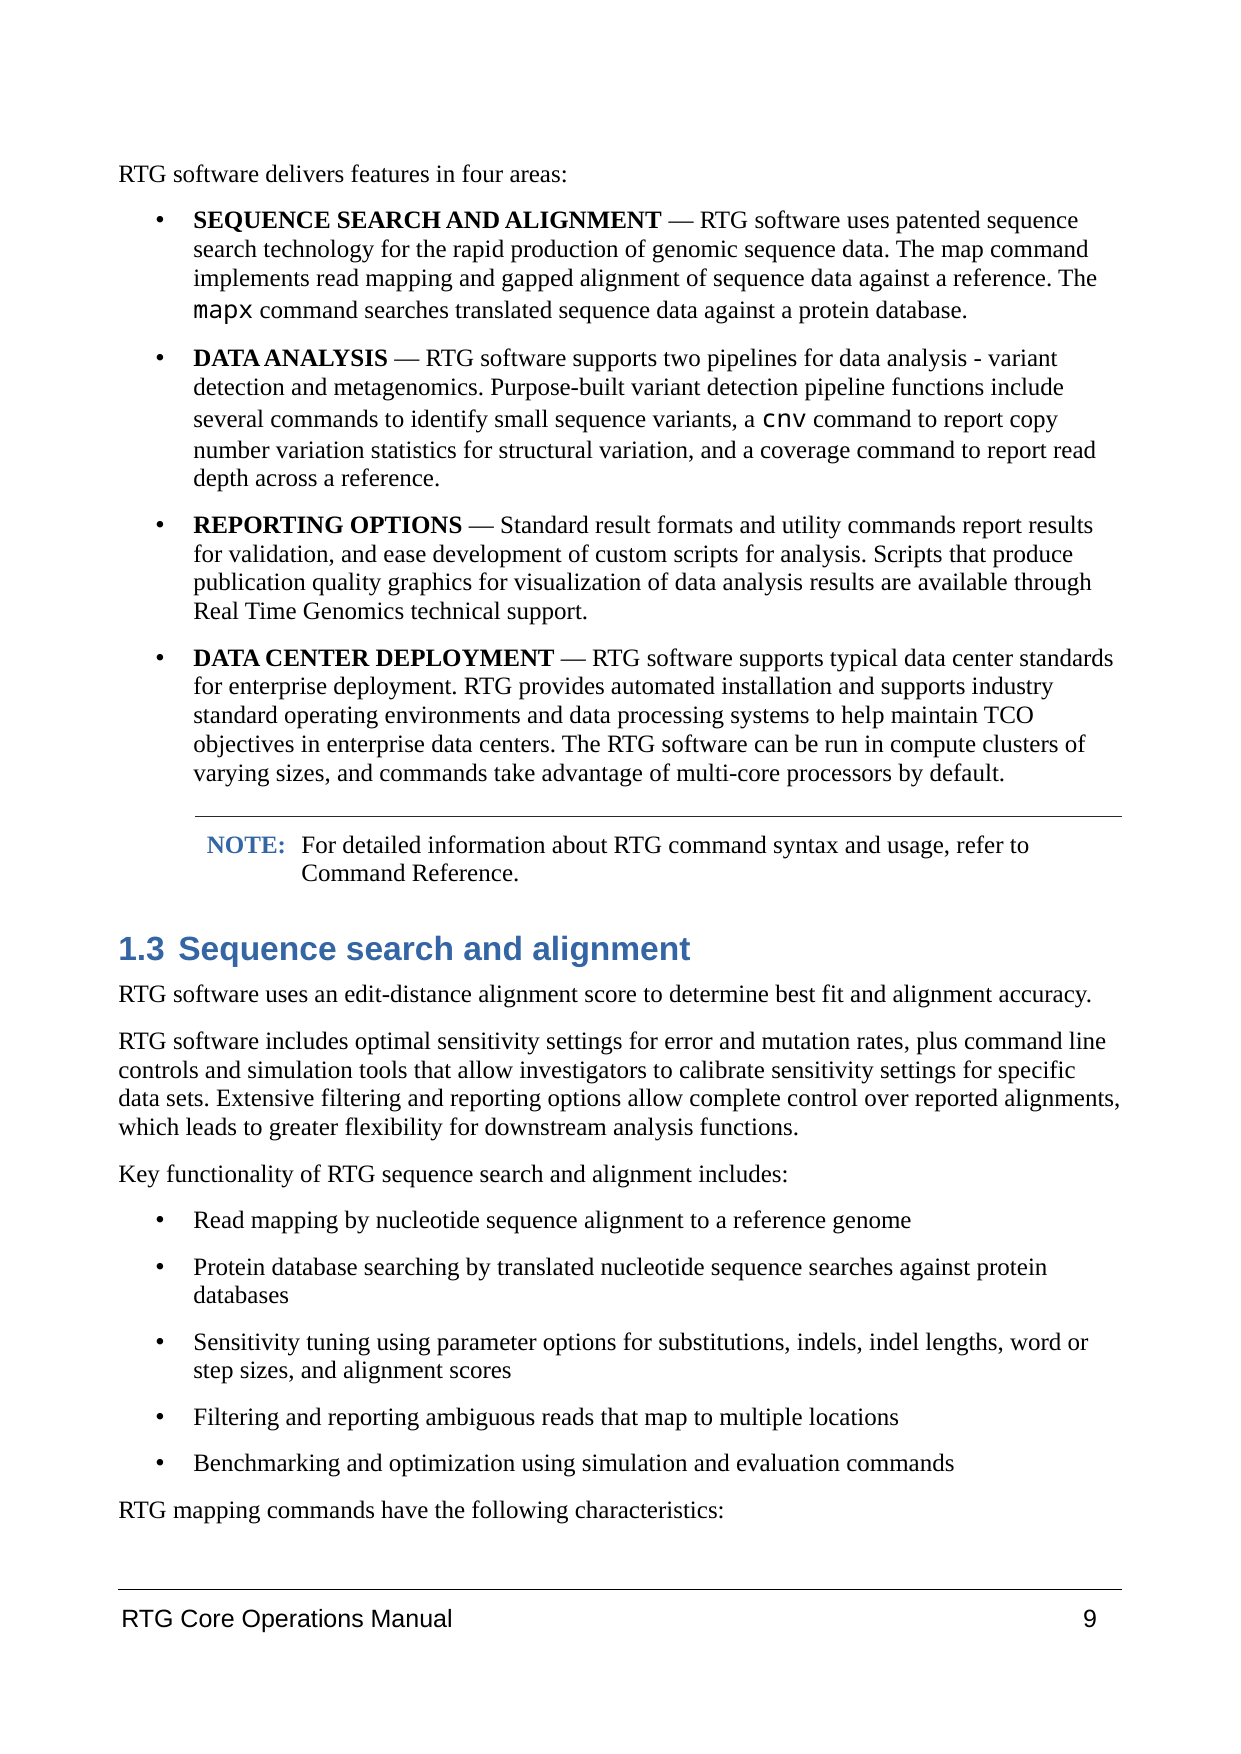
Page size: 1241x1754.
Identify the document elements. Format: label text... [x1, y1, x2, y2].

text Key functionality of RTG sequence search and alignment includes: [118, 1159, 1122, 1187]
list DATA ANALYSIS — RTG software supports two pipelines for data analysis - variant detection and metagenomics. Purpose-built variant detection pipeline functions include several commands to identify small sequence variants, a cnv command to report copy number variation statistics for structural variation, and a coverage command to report read depth across a reference. [156, 343, 1122, 492]
list SEQUENCE SEARCH AND ALIGNMENT — RTG software uses patented sequence search technology for the rapid production of genomic sequence data. The map command implements read mapping and gapped alignment of sequence data against a reference. The mapx command searches translated sequence data against a protein database. [156, 205, 1122, 325]
list Sensitivity tuning using parameter options for substitutions, indels, indel lengths, word or step sizes, and alignment scores [156, 1327, 1122, 1384]
text RTG mapping commands have the following characteristics: [118, 1495, 1122, 1524]
list DATA CENTER DEPLOYMENT — RTG software supports typical data center standards for enterprise deployment. RTG provides automated installation and supports industry standard operating environments and data processing systems to help maintain TCO objectives in enterprise data centers. The RTG software can be run in compute clusters of varying sizes, and commands take advantage of multi-core processors by default. [156, 643, 1122, 786]
text NOTE: For detailed information about RTG command syntax and usage, refer to Command Reference. [195, 818, 1122, 899]
list Filtering and reporting ambiguous reads that map to multiple locations [156, 1402, 1122, 1431]
text RTG software uses an edit-distance alignment score to determine best fit and alignment accuracy. [118, 979, 1122, 1008]
text RTG software includes optimal sensitivity settings for error and mutation rates, plus command line controls and simulation tools that allow investigators to calibrate sensitivity settings for specific data sets. Extensive filtering and reporting options allow complete control over reported alignments, which leads to greater flexibility for downstream analysis functions. [118, 1026, 1122, 1141]
list Read mapping by nucleotide sequence alignment to a reference genome [156, 1205, 1122, 1234]
text RTG software delivers features in four areas: [118, 159, 1122, 187]
subtitle Sequence search and alignment [118, 928, 1122, 967]
list Benchmarking and optimization using simulation and evaluation commands [156, 1448, 1122, 1477]
list REPORTING OPTIONS — Standard result formats and utility commands report results for validation, and ease development of custom scripts for analysis. Scripts that produce publication quality graphics for visualization of data analysis results are available through Real Time Genomics technical support. [156, 510, 1122, 625]
list Protein database searching by translated nucleotide sequence searches against protein databases [156, 1252, 1122, 1309]
